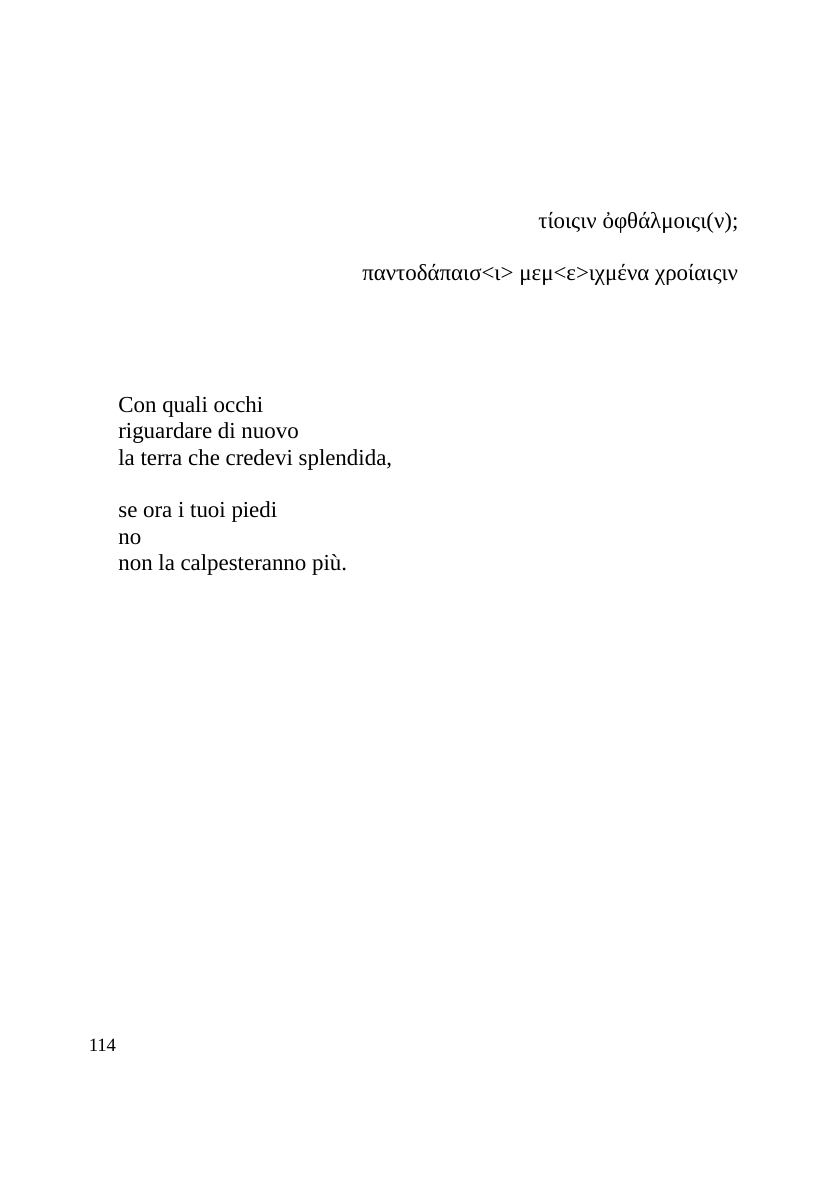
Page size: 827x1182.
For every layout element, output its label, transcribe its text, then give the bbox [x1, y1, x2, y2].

text se ora i tuoi piedi [88, 497, 738, 523]
text non la calpesteranno più. [88, 549, 738, 576]
text la terra che credevi splendida, [88, 444, 738, 470]
text τίοιςιν ὀφθάλμοιςι(ν); [88, 207, 738, 259]
text παντοδάπαισ<ι> μεμ<ε>ιχμένα χροίαιςιν [88, 259, 738, 286]
text Con quali occhi [88, 391, 738, 417]
text no [88, 523, 738, 549]
text riguardare di nuovo [88, 417, 738, 444]
